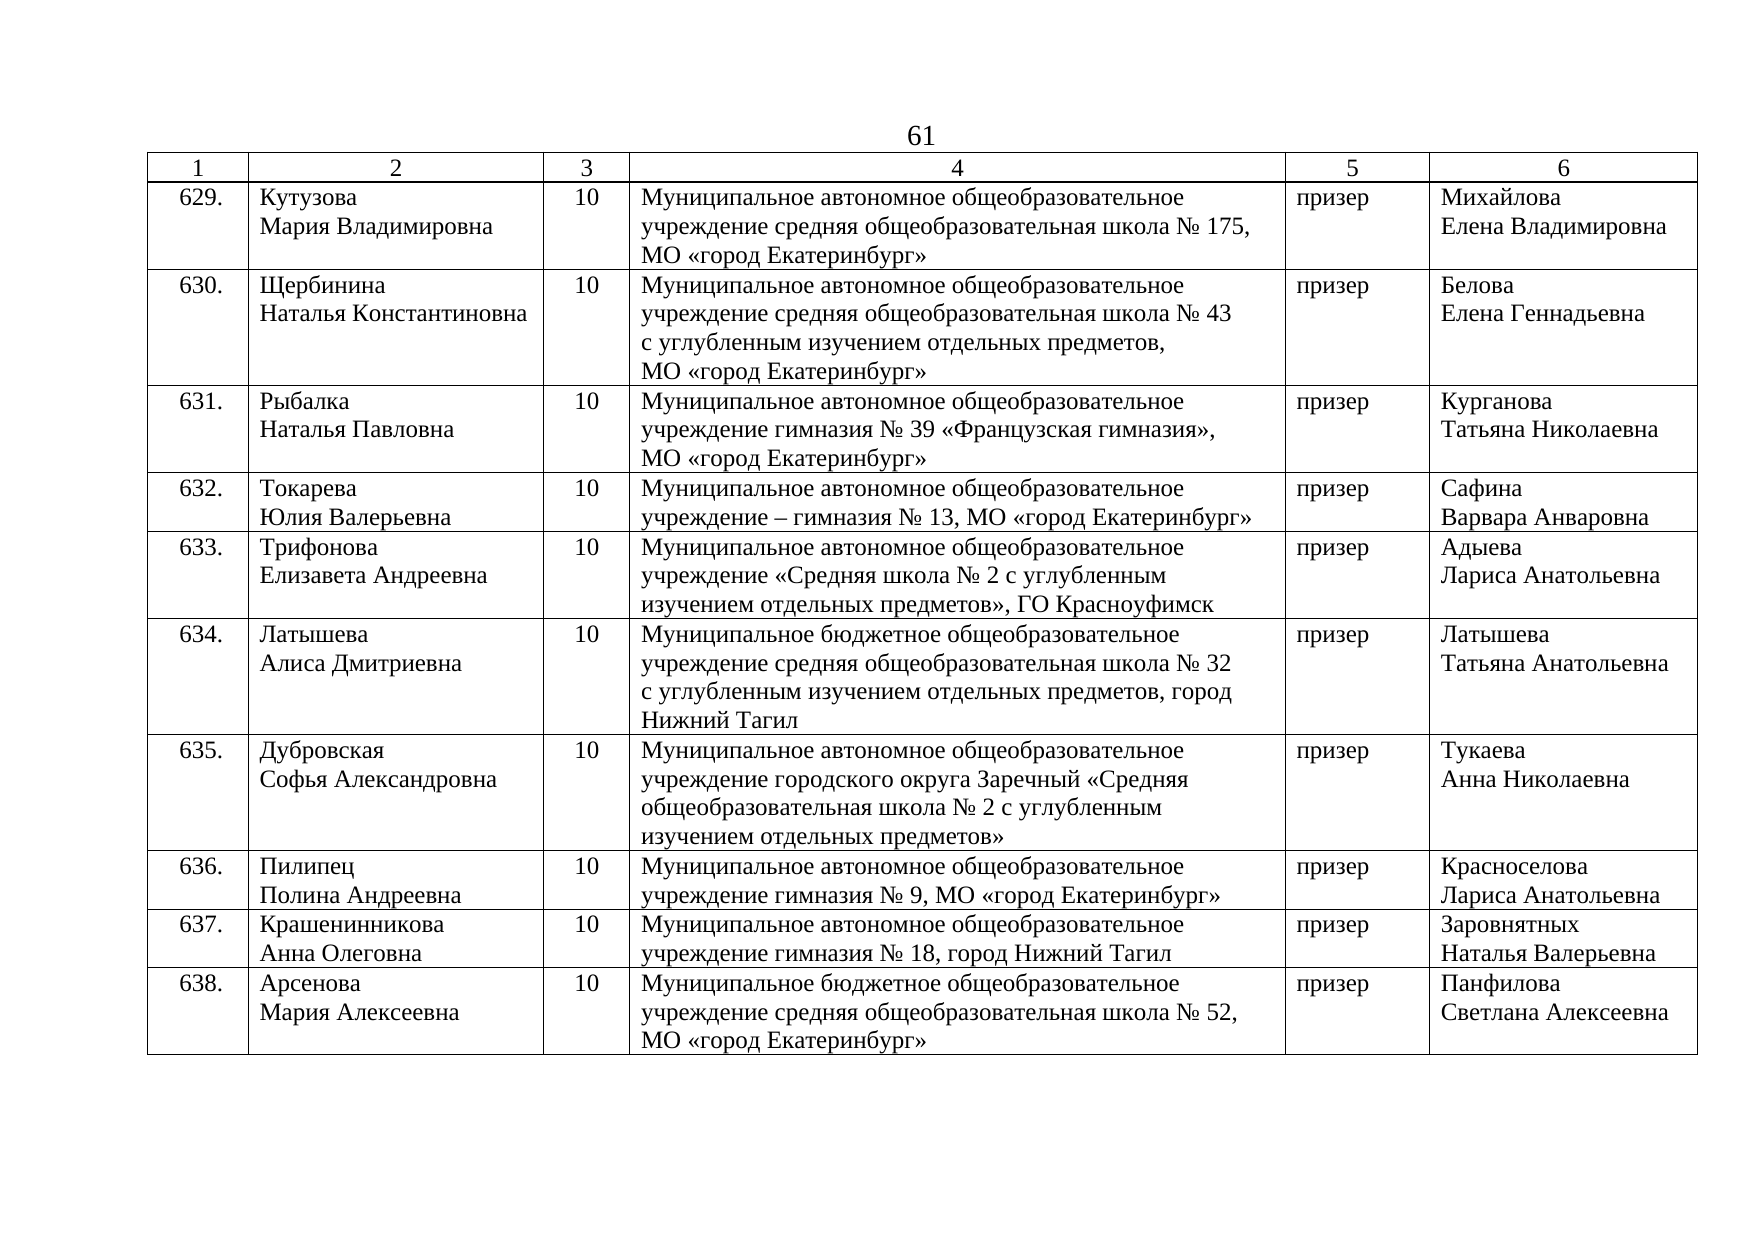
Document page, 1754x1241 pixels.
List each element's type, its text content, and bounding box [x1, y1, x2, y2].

table_cell Арсенова Мария Алексеевна [249, 968, 543, 1054]
table_cell Дубровская Софья Александровна [249, 735, 543, 850]
table_cell Муниципальное автономное общеобразовательное учреждение гимназия № 9, МО «город Екатеринбург» [630, 851, 1285, 908]
table_cell призер [1286, 386, 1429, 472]
table_cell призер [1286, 532, 1429, 618]
table_header 1 [148, 153, 248, 181]
table_cell 10 [544, 386, 629, 472]
table_cell [148, 270, 248, 385]
table_cell [148, 532, 248, 618]
table_cell Адыева Лариса Анатольевна [1430, 532, 1697, 618]
table_cell [148, 386, 248, 472]
table_cell призер [1286, 851, 1429, 908]
table_cell Муниципальное автономное общеобразовательное учреждение гимназия № 39 «Французская гимназия», МО «город Екатеринбург» [630, 386, 1285, 472]
table_cell призер [1286, 270, 1429, 385]
table_cell Кутузова Мария Владимировна [249, 183, 543, 269]
table_cell 10 [544, 735, 629, 850]
table_cell Муниципальное бюджетное общеобразовательное учреждение средняя общеобразовательная школа № 52, МО «город Екатеринбург» [630, 968, 1285, 1054]
table_cell Тукаева Анна Николаевна [1430, 735, 1697, 850]
table_cell [148, 473, 248, 531]
table_cell 10 [544, 270, 629, 385]
table_cell призер [1286, 735, 1429, 850]
table_cell Михайлова Елена Владимировна [1430, 183, 1697, 269]
table_cell Муниципальное автономное общеобразовательное учреждение средняя общеобразовательная школа № 175, МО «город Екатеринбург» [630, 183, 1285, 269]
table_cell призер [1286, 183, 1429, 269]
table_cell Токарева Юлия Валерьевна [249, 473, 543, 531]
table_cell 10 [544, 532, 629, 618]
table_cell [148, 851, 248, 908]
table_cell Щербинина Наталья Константиновна [249, 270, 543, 385]
table_header 5 [1286, 153, 1429, 181]
table_cell Муниципальное автономное общеобразовательное учреждение «Средняя школа № 2 с углубленным изучением отдельных предметов», ГО Красноуфимск [630, 532, 1285, 618]
table_header 3 [544, 153, 629, 181]
table_cell Рыбалка Наталья Павловна [249, 386, 543, 472]
table_cell Муниципальное автономное общеобразовательное учреждение средняя общеобразовательная школа № 43 с углубленным изучением отдельных предметов, МО «город Екатеринбург» [630, 270, 1285, 385]
table_cell Муниципальное автономное общеобразовательное учреждение гимназия № 18, город Нижний Тагил [630, 910, 1285, 967]
table_cell 10 [544, 473, 629, 531]
table_cell призер [1286, 473, 1429, 531]
table_cell Муниципальное автономное общеобразовательное учреждение городского округа Заречный «Средняя общеобразовательная школа № 2 с углубленным изучением отдельных предметов» [630, 735, 1285, 850]
table_cell Белова Елена Геннадьевна [1430, 270, 1697, 385]
table_cell 10 [544, 851, 629, 908]
table_cell Муниципальное бюджетное общеобразовательное учреждение средняя общеобразовательная школа № 32 с углубленным изучением отдельных предметов, город Нижний Тагил [630, 619, 1285, 734]
table_cell Пилипец Полина Андреевна [249, 851, 543, 908]
table_cell Муниципальное автономное общеобразовательное учреждение – гимназия № 13, МО «город Екатеринбург» [630, 473, 1285, 531]
table_cell Крашенинникова Анна Олеговна [249, 910, 543, 967]
table_cell [148, 183, 248, 269]
table_cell 10 [544, 183, 629, 269]
table_cell [148, 619, 248, 734]
table_cell [148, 735, 248, 850]
table_cell Заровнятных Наталья Валерьевна [1430, 910, 1697, 967]
table_header 4 [630, 153, 1285, 181]
table_cell призер [1286, 968, 1429, 1054]
table_cell Трифонова Елизавета Андреевна [249, 532, 543, 618]
table_cell [148, 968, 248, 1054]
table_cell Панфилова Светлана Алексеевна [1430, 968, 1697, 1054]
table_cell призер [1286, 619, 1429, 734]
table_cell призер [1286, 910, 1429, 967]
table_cell 10 [544, 910, 629, 967]
table_cell Сафина Варвара Анваровна [1430, 473, 1697, 531]
table_header 6 [1430, 153, 1697, 181]
table_cell Красноселова Лариса Анатольевна [1430, 851, 1697, 908]
table_cell [148, 910, 248, 967]
table_cell 10 [544, 968, 629, 1054]
table_cell 10 [544, 619, 629, 734]
table_cell Латышева Татьяна Анатольевна [1430, 619, 1697, 734]
table_cell Латышева Алиса Дмитриевна [249, 619, 543, 734]
table_cell Курганова Татьяна Николаевна [1430, 386, 1697, 472]
table_header 2 [249, 153, 543, 181]
